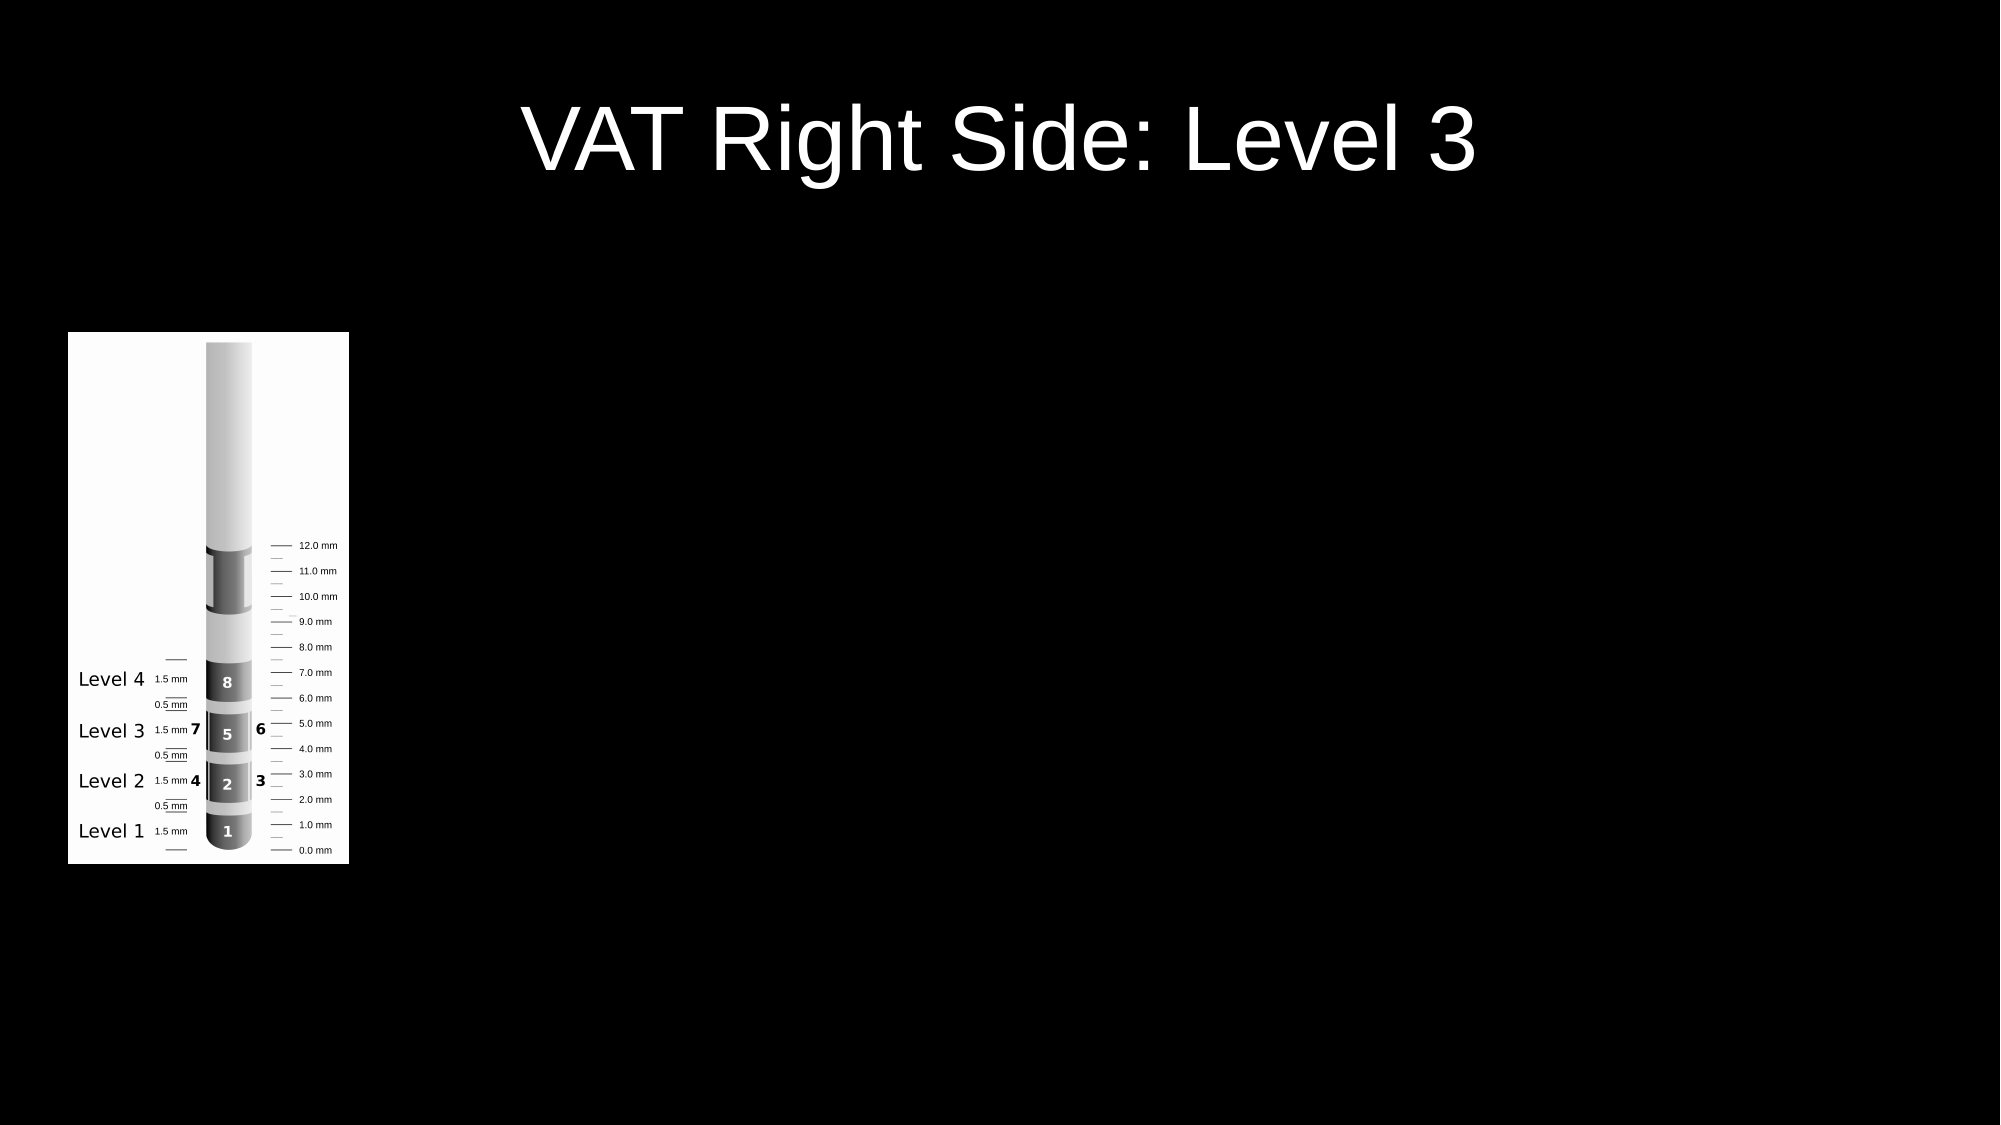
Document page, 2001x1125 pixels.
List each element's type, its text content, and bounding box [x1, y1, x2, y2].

picture [68, 332, 349, 864]
title VAT Right Side: Level 3 [99, 44, 1900, 233]
